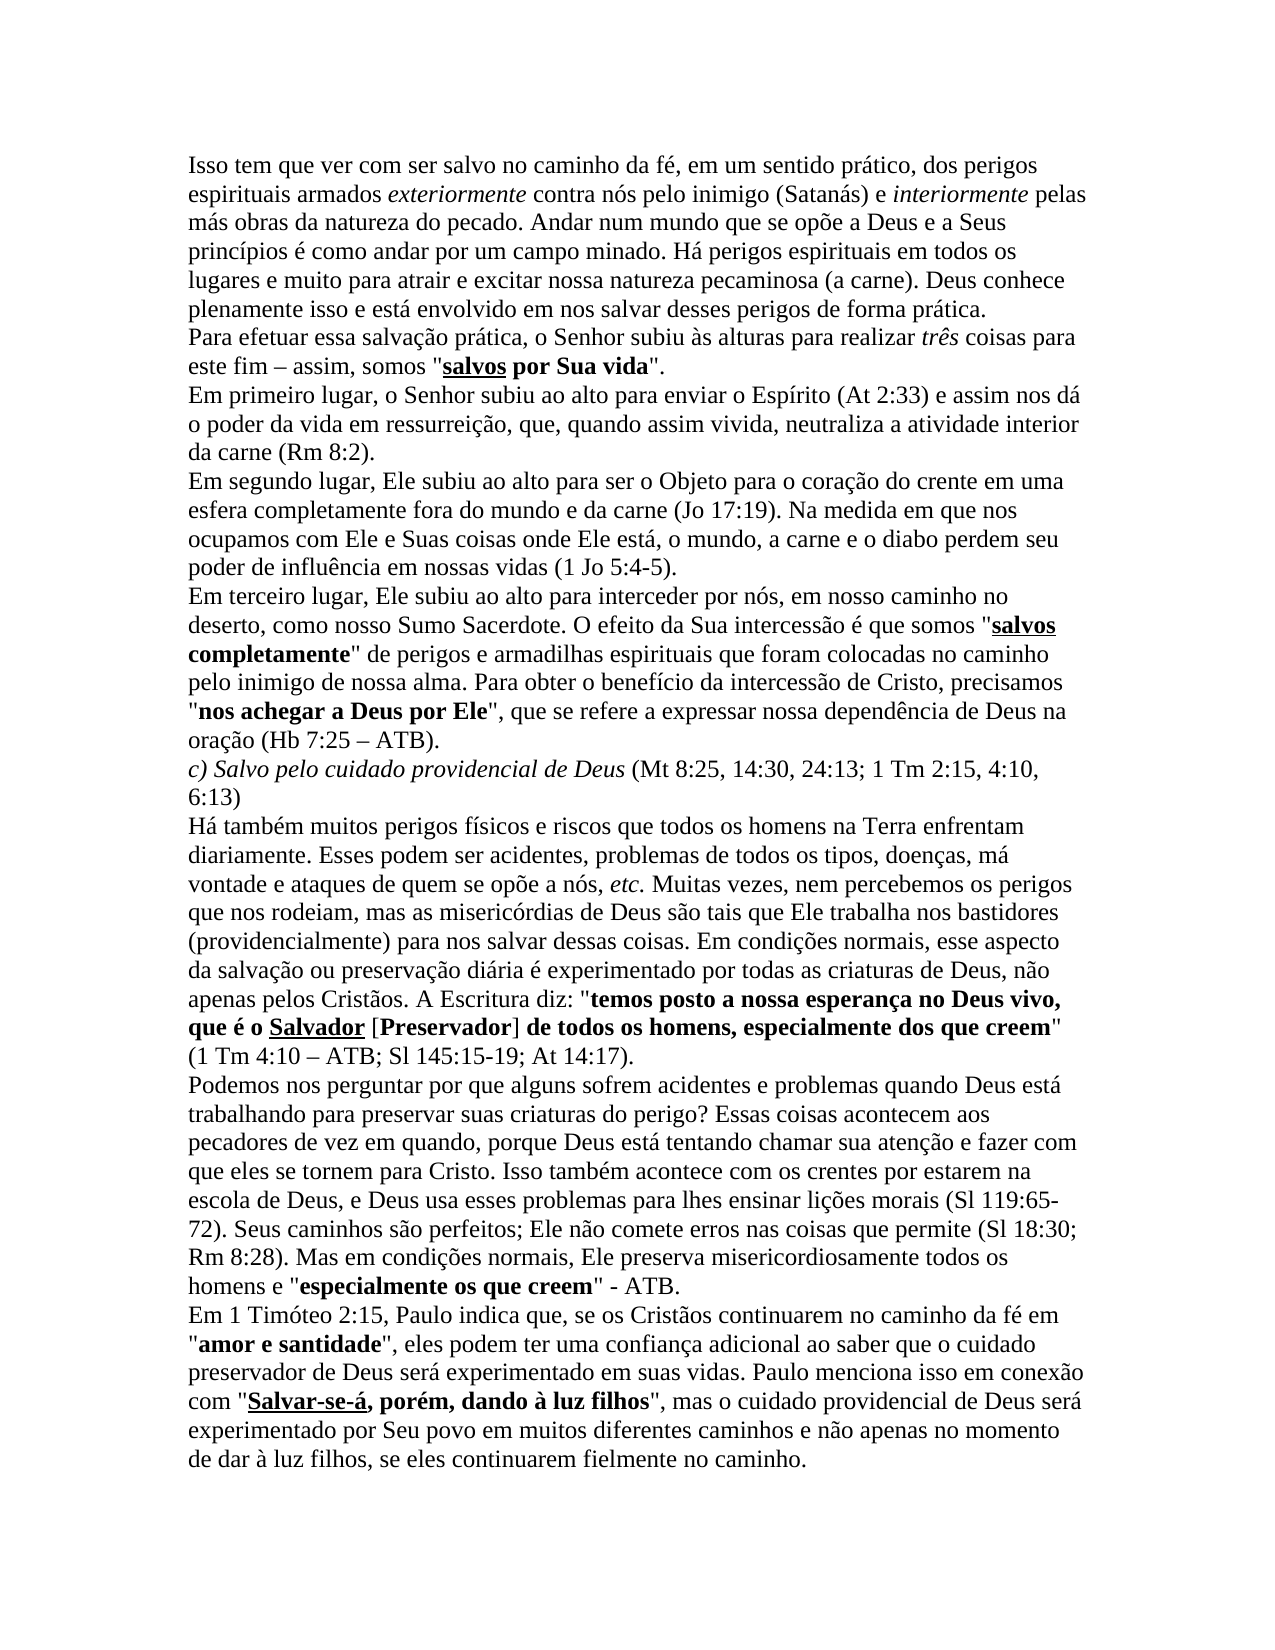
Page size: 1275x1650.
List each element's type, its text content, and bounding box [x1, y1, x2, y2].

text Para efetuar essa salvação prática, o Senhor subiu às alturas para realizar três coisas para este fim – assim, somos "salvos por Sua vida". [188, 322, 1087, 380]
text Podemos nos perguntar por que alguns sofrem acidentes e problemas quando Deus está trabalhando para preservar suas criaturas do perigo? Essas coisas acontecem aos pecadores de vez em quando, porque Deus está tentando chamar sua atenção e fazer com que eles se tornem para Cristo. Isso também acontece com os crentes por estarem na escola de Deus, e Deus usa esses problemas para lhes ensinar lições morais (Sl 119:65-72). Seus caminhos são perfeitos; Ele não comete erros nas coisas que permite (Sl 18:30; Rm 8:28). Mas em condições normais, Ele preserva misericordiosamente todos os homens e "especialmente os que creem" - ATB. [188, 1070, 1087, 1300]
text Em terceiro lugar, Ele subiu ao alto para interceder por nós, em nosso caminho no deserto, como nosso Sumo Sacerdote. O efeito da Sua intercessão é que somos "salvos completamente" de perigos e armadilhas espirituais que foram colocadas no caminho pelo inimigo de nossa alma. Para obter o benefício da intercessão de Cristo, precisamos "nos achegar a Deus por Ele", que se refere a expressar nossa dependência de Deus na oração (Hb 7:25 – ATB). [188, 581, 1087, 754]
text Em segundo lugar, Ele subiu ao alto para ser o Objeto para o coração do crente em uma esfera completamente fora do mundo e da carne (Jo 17:19). Na medida em que nos ocupamos com Ele e Suas coisas onde Ele está, o mundo, a carne e o diabo perdem seu poder de influência em nossas vidas (1 Jo 5:4-5). [188, 466, 1087, 581]
text Há também muitos perigos físicos e riscos que todos os homens na Terra enfrentam diariamente. Esses podem ser acidentes, problemas de todos os tipos, doenças, má vontade e ataques de quem se opõe a nós, etc. Muitas vezes, nem percebemos os perigos que nos rodeiam, mas as misericórdias de Deus são tais que Ele trabalha nos bastidores (providencialmente) para nos salvar dessas coisas. Em condições normais, esse aspecto da salvação ou preservação diária é experimentado por todas as criaturas de Deus, não apenas pelos Cristãos. A Escritura diz: "temos posto a nossa esperança no Deus vivo, que é o Salvador [Preservador] de todos os homens, especialmente dos que creem" (1 Tm 4:10 – ATB; Sl 145:15-19; At 14:17). [188, 811, 1087, 1070]
text Isso tem que ver com ser salvo no caminho da fé, em um sentido prático, dos perigos espirituais armados exteriormente contra nós pelo inimigo (Satanás) e interiormente pelas más obras da natureza do pecado. Andar num mundo que se opõe a Deus e a Seus princípios é como andar por um campo minado. Há perigos espirituais em todos os lugares e muito para atrair e excitar nossa natureza pecaminosa (a carne). Deus conhece plenamente isso e está envolvido em nos salvar desses perigos de forma prática. [188, 150, 1087, 322]
text Em primeiro lugar, o Senhor subiu ao alto para enviar o Espírito (At 2:33) e assim nos dá o poder da vida em ressurreição, que, quando assim vivida, neutraliza a atividade interior da carne (Rm 8:2). [188, 380, 1087, 466]
text c) Salvo pelo cuidado providencial de Deus (Mt 8:25, 14:30, 24:13; 1 Tm 2:15, 4:10, 6:13) [188, 754, 1087, 811]
text Em 1 Timóteo 2:15, Paulo indica que, se os Cristãos continuarem no caminho da fé em "amor e santidade", eles podem ter uma confiança adicional ao saber que o cuidado preservador de Deus será experimentado em suas vidas. Paulo menciona isso em conexão com "Salvar-se-á, porém, dando à luz filhos", mas o cuidado providencial de Deus será experimentado por Seu povo em muitos diferentes caminhos e não apenas no momento de dar à luz filhos, se eles continuarem fielmente no caminho. [188, 1300, 1087, 1472]
